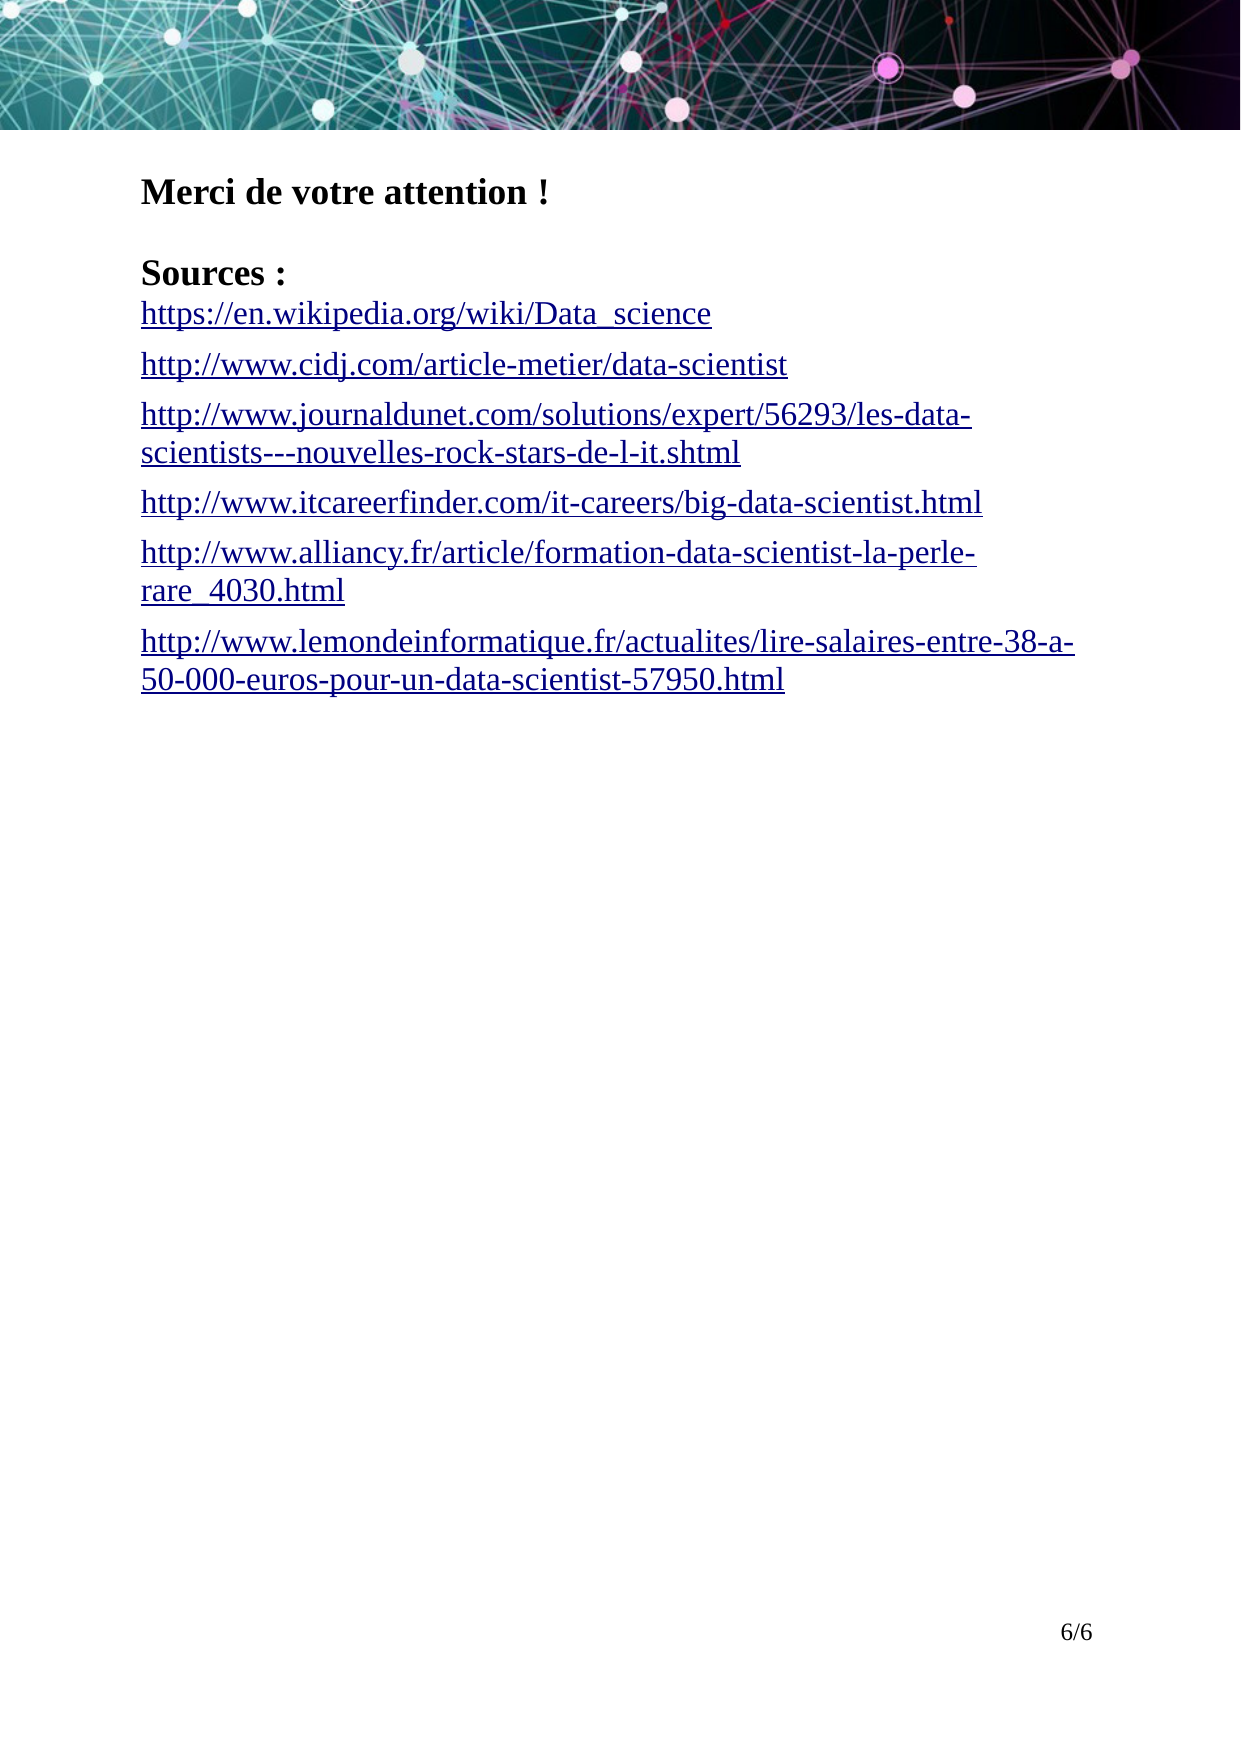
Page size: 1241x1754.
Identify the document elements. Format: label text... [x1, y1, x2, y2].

text http://www.itcareerfinder.com/it-careers/big-data-scientist.html [141, 482, 1092, 521]
text http://www.lemondeinformatique.fr/actualites/lire-salaires-entre-38-a-50-000-euros-pour-un-data-scientist-57950.html [141, 621, 1092, 697]
text http://www.cidj.com/article-metier/data-scientist [141, 344, 1092, 382]
text https://en.wikipedia.org/wiki/Data_science [141, 294, 1092, 332]
picture [0, 0, 1241, 130]
text http://www.alliancy.fr/article/formation-data-scientist-la-perle-rare_4030.html [141, 532, 1092, 609]
text http://www.journaldunet.com/solutions/expert/56293/les-data-scientists---nouvelles-rock-stars-de-l-it.shtml [141, 394, 1092, 471]
subtitle Merci de votre attention ! [141, 169, 1092, 212]
subtitle Sources : [141, 251, 1092, 294]
